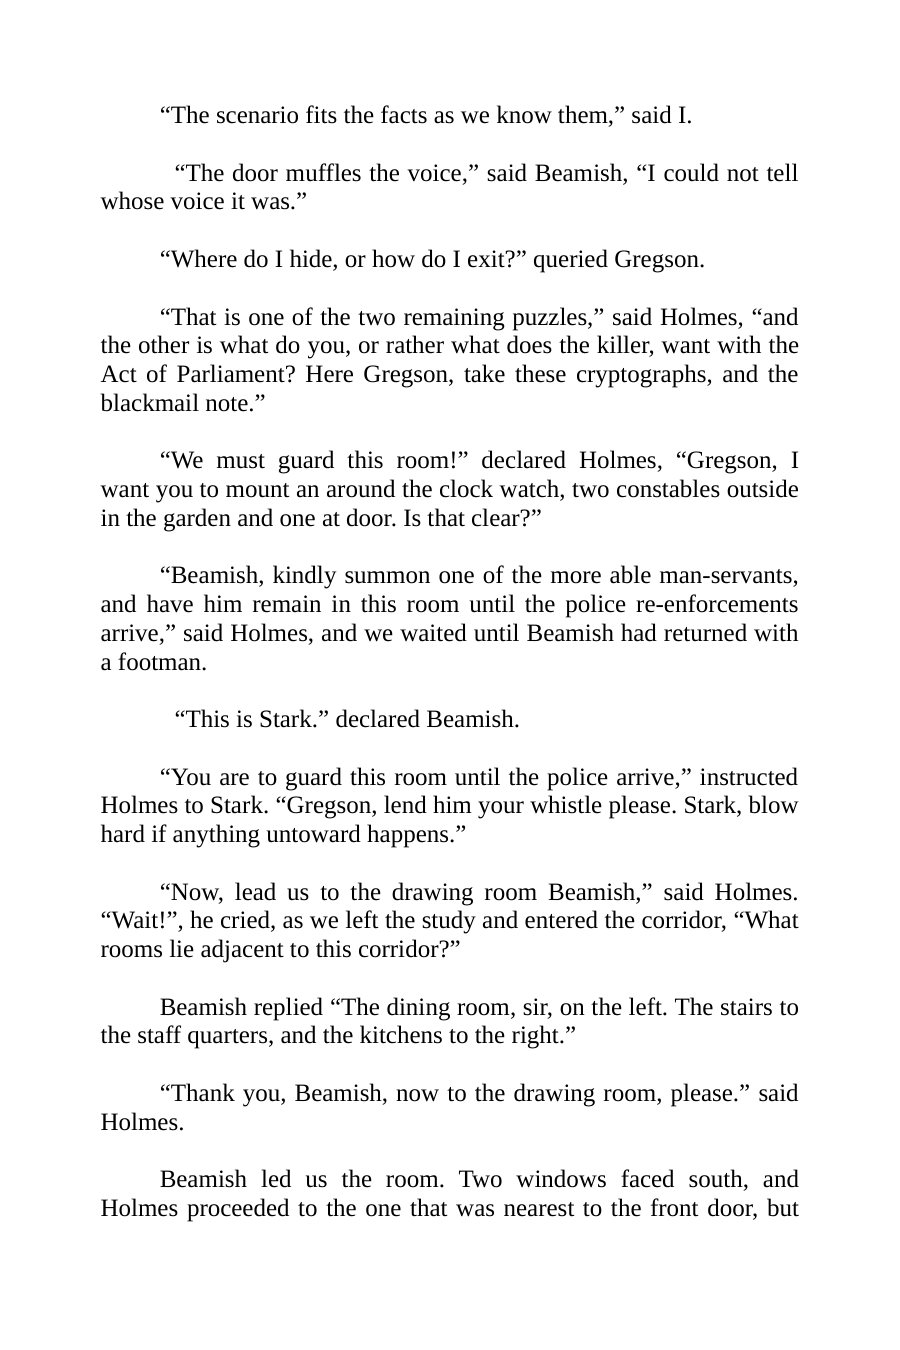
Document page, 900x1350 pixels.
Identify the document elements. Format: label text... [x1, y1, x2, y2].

text “You are to guard this room until the police arrive,” instructed Holmes to Stark. “Gregson, lend him your whistle please. Stark, blow hard if anything untoward happens.” [100, 762, 799, 848]
text Beamish replied “The dining room, sir, on the left. The stairs to the staff quarters, and the kitchens to the right.” [100, 992, 799, 1049]
text “Thank you, Beamish, now to the drawing room, please.” said Holmes. [100, 1078, 799, 1135]
text “The scenario fits the facts as we know them,” said I. [100, 100, 799, 129]
text “Where do I hide, or how do I exit?” queried Gregson. [100, 244, 799, 273]
text “This is Stark.” declared Beamish. [100, 704, 799, 733]
text Beamish led us the room. Two windows faced south, and Holmes proceeded to the one that was nearest to the front door, but [100, 1164, 799, 1222]
text “Now, lead us to the drawing room Beamish,” said Holmes. “Wait!”, he cried, as we left the study and entered the corridor, “What rooms lie adjacent to this corridor?” [100, 877, 799, 963]
text “The door muffles the voice,” said Beamish, “I could not tell whose voice it was.” [100, 158, 799, 215]
text “We must guard this room!” declared Holmes, “Gregson, I want you to mount an around the clock watch, two constables outside in the garden and one at door. Is that clear?” [100, 445, 799, 532]
text “That is one of the two remaining puzzles,” said Holmes, “and the other is what do you, or rather what does the killer, want with the Act of Parliament? Here Gregson, take these cryptographs, and the blackmail note.” [100, 302, 799, 417]
text “Beamish, kindly summon one of the more able man-servants, and have him remain in this room until the police re-enforcements arrive,” said Holmes, and we waited until Beamish had returned with a footman. [100, 560, 799, 675]
